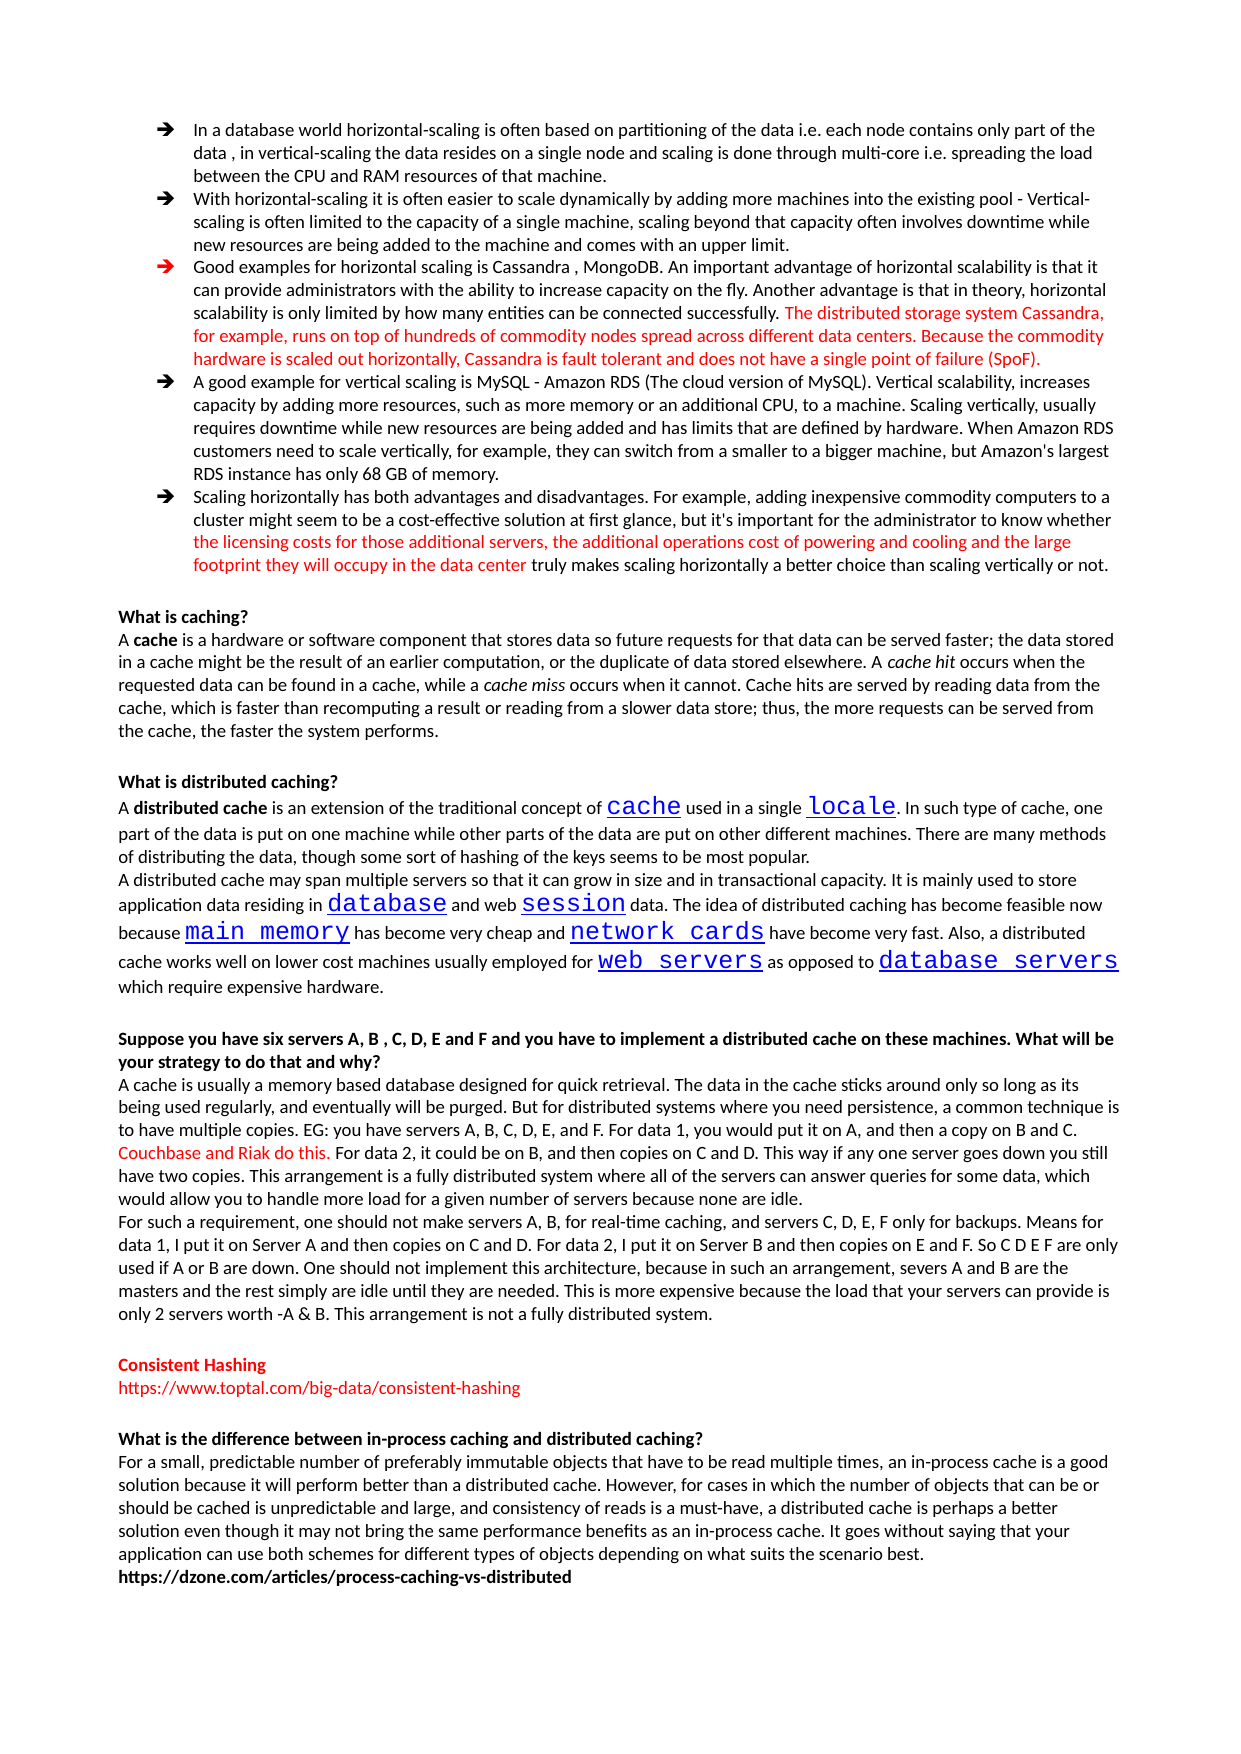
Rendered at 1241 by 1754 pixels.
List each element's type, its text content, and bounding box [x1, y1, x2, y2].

text https://dzone.com/articles/process-caching-vs-distributed [118, 1565, 1122, 1588]
text https://www.toptal.com/big-data/consistent-hashing [118, 1376, 1122, 1399]
text A cache is a hardware or software component that stores data so future requests for that data can be served faster; the data stored in a cache might be the result of an earlier computation, or the duplicate of data stored elsewhere. A cache hit occurs when the requested data can be found in a cache, while a cache miss occurs when it cannot. Cache hits are served by reading data from the cache, which is faster than recomputing a result or reading from a slower data store; thus, the more requests can be served from the cache, the faster the system performs. [118, 628, 1122, 742]
text A distributed cache may span multiple servers so that it can grow in size and in transactional capacity. It is mainly used to store application data residing in database and web session data. The idea of distributed caching has become feasible now because main memory has become very cheap and network cards have become very fast. Also, a distributed cache works well on lower cost machines usually employed for web servers as opposed to database servers which require expensive hardware. [118, 868, 1122, 998]
text What is caching? [118, 605, 1122, 628]
list A good example for vertical scaling is MySQL - Amazon RDS (The cloud version of MySQL). Vertical scalability, increases capacity by adding more resources, such as more memory or an additional CPU, to a machine. Scaling vertically, usually requires downtime while new resources are being added and has limits that are defined by hardware. When Amazon RDS customers need to scale vertically, for example, they can switch from a smaller to a bigger machine, but Amazon's largest RDS instance has only 68 GB of memory. [156, 370, 1122, 485]
text For a small, predictable number of preferably immutable objects that have to be read multiple times, an in-process cache is a good solution because it will perform better than a distributed cache. However, for cases in which the number of objects that can be or should be cached is unpredictable and large, and consistency of reads is a must-have, a distributed cache is perhaps a better solution even though it may not bring the same performance benefits as an in-process cache. It goes without saying that your application can use both schemes for different types of objects depending on what suits the scenario best. [118, 1450, 1122, 1565]
text For such a requirement, one should not make servers A, B, for real-time caching, and servers C, D, E, F only for backups. Means for data 1, I put it on Server A and then copies on C and D. For data 2, I put it on Server B and then copies on E and F. So C D E F are only used if A or B are down. One should not implement this architecture, because in such an arrangement, severs A and B are the masters and the rest simply are idle until they are needed. This is more expensive because the load that your servers can provide is only 2 servers worth -A & B. This arrangement is not a fully distributed system. [118, 1210, 1122, 1325]
text Suppose you have six servers A, B , C, D, E and F and you have to implement a distributed cache on these machines. What will be your strategy to do that and why? [118, 1027, 1122, 1073]
list In a database world horizontal-scaling is often based on partitioning of the data i.e. each node contains only part of the data , in vertical-scaling the data resides on a single node and scaling is done through multi-core i.e. spreading the load between the CPU and RAM resources of that machine. [156, 118, 1122, 187]
text What is the difference between in-process caching and distributed caching? [118, 1427, 1122, 1450]
list Good examples for horizontal scaling is Cassandra , MongoDB. An important advantage of horizontal scalability is that it can provide administrators with the ability to increase capacity on the fly. Another advantage is that in theory, horizontal scalability is only limited by how many entities can be connected successfully. The distributed storage system Cassandra, for example, runs on top of hundreds of commodity nodes spread across different data centers. Because the commodity hardware is scaled out horizontally, Cassandra is fault tolerant and does not have a single point of failure (SpoF). [156, 256, 1122, 370]
text What is distributed caching? [118, 771, 1122, 793]
text Consistent Hashing [118, 1353, 1122, 1376]
list Scaling horizontally has both advantages and disadvantages. For example, adding inexpensive commodity computers to a cluster might seem to be a cost-effective solution at first glance, but it's important for the administrator to know whether the licensing costs for those additional servers, the additional operations cost of powering and cooling and the large footprint they will occupy in the data center truly makes scaling horizontally a better choice than scaling vertically or not. [156, 485, 1122, 576]
list With horizontal-scaling it is often easier to scale dynamically by adding more machines into the existing pool - Vertical-scaling is often limited to the capacity of a single machine, scaling beyond that capacity often involves downtime while new resources are being added to the machine and comes with an upper limit. [156, 187, 1122, 256]
text A cache is usually a memory based database designed for quick retrieval. The data in the cache sticks around only so long as its being used regularly, and eventually will be purged. But for distributed systems where you need persistence, a common technique is to have multiple copies. EG: you have servers A, B, C, D, E, and F. For data 1, you would put it on A, and then a copy on B and C. Couchbase and Riak do this. For data 2, it could be on B, and then copies on C and D. This way if any one server goes down you still have two copies. This arrangement is a fully distributed system where all of the servers can answer queries for some data, which would allow you to handle more load for a given number of servers because none are idle. [118, 1073, 1122, 1210]
text A distributed cache is an extension of the traditional concept of cache used in a single locale. In such type of cache, one part of the data is put on one machine while other parts of the data are put on other different machines. There are many methods of distributing the data, though some sort of hashing of the keys seems to be most popular. [118, 793, 1122, 868]
